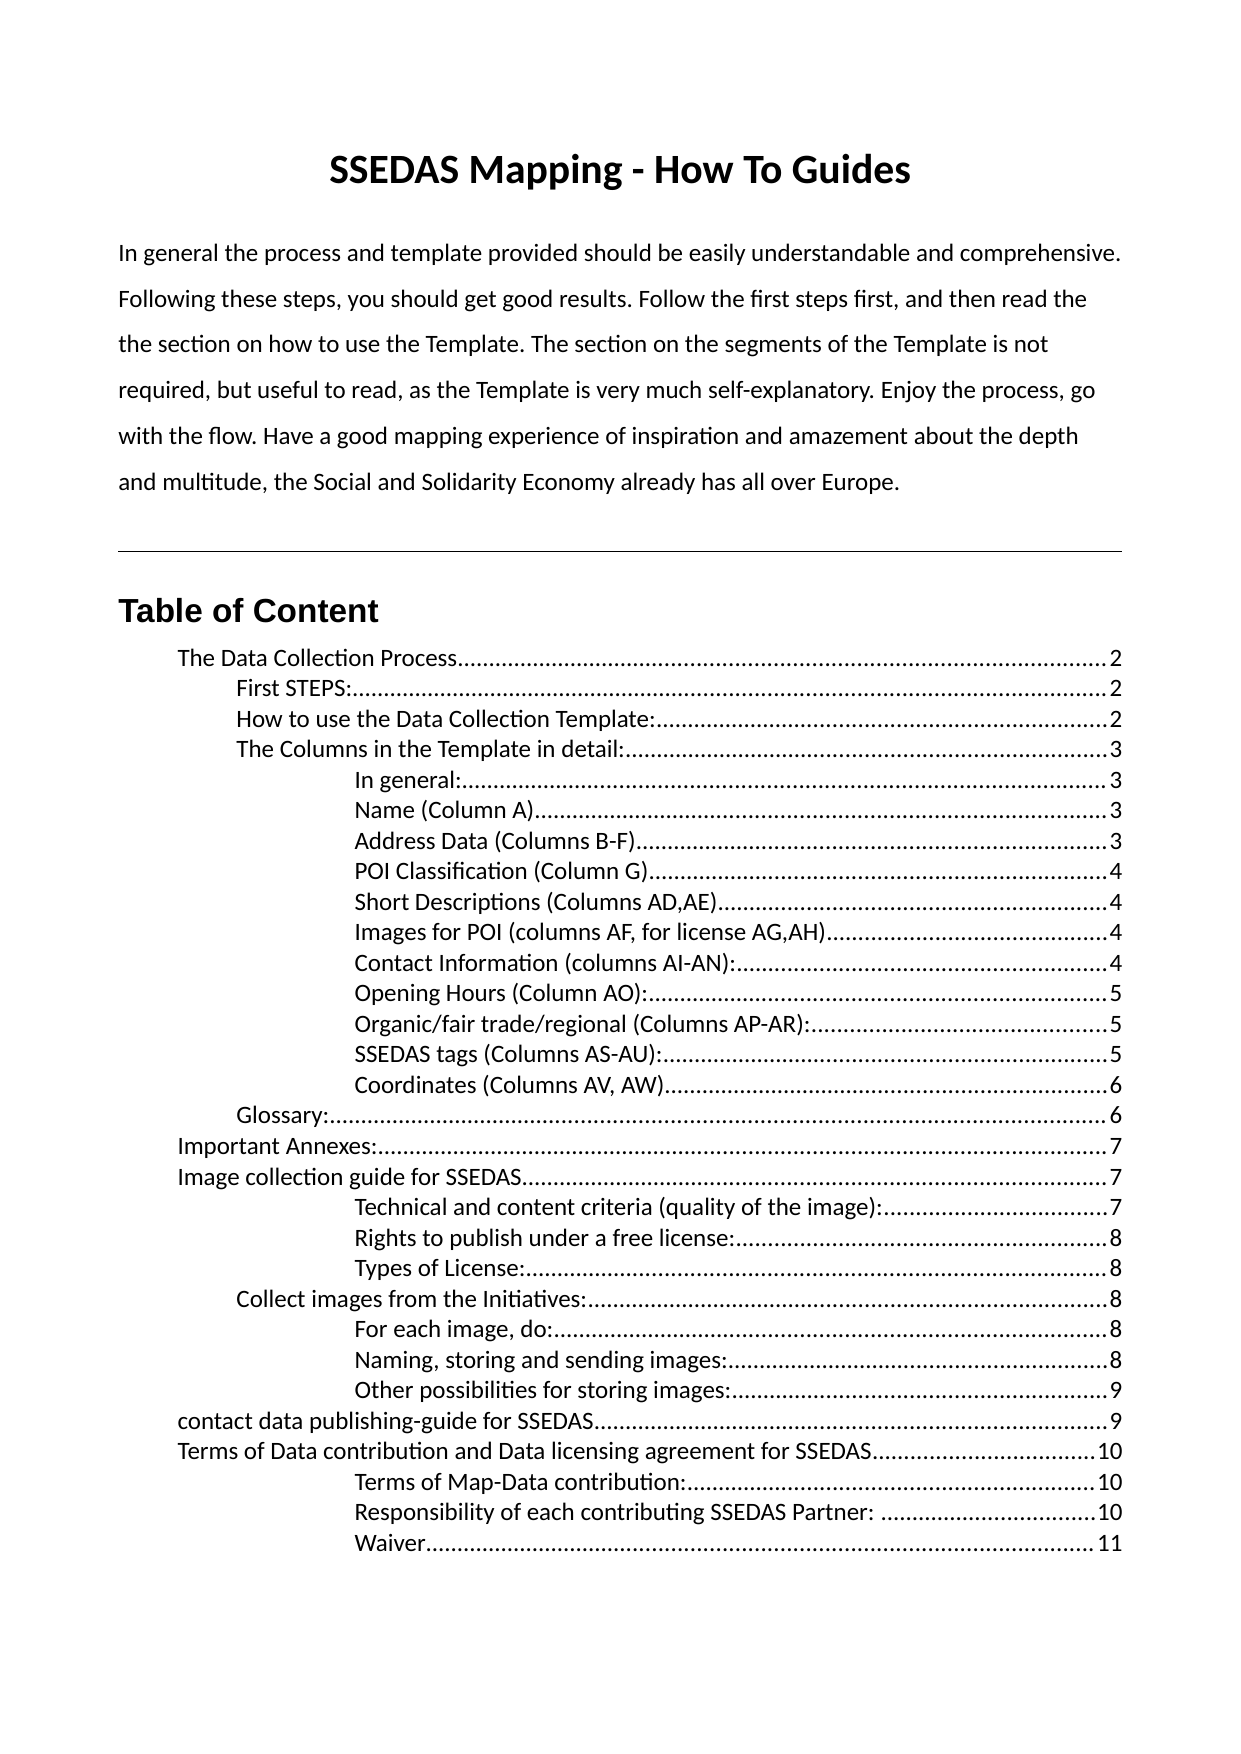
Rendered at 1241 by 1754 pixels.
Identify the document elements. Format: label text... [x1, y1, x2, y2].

text Responsibility of each contributing SSEDAS Partner: 10 [354, 1496, 1122, 1527]
text Technical and content criteria (quality of the image): 7 [354, 1191, 1122, 1222]
text In general the process and template provided should be easily understandable and comprehensive. Following these steps, you should get good results. Follow the first steps first, and then read the the section on how to use the Template. The section on the segments of the Template is not required, but useful to read, as the Template is very much self-explanatory. Enjoy the process, go with the flow. Have a good mapping experience of inspiration and amazement about the depth and multitude, the Social and Solidarity Economy already has all over Europe. [118, 237, 1122, 496]
text Short Descriptions (Columns AD,AE) 4 [354, 886, 1122, 917]
text Terms of Map-Data contribution: 10 [354, 1466, 1122, 1496]
text Terms of Data contribution and Data licensing agreement for SSEDAS 10 [177, 1435, 1122, 1466]
text For each image, do: 8 [354, 1313, 1122, 1344]
text Coordinates (Columns AV, AW) 6 [354, 1069, 1122, 1100]
text Naming, storing and sending images: 8 [354, 1344, 1122, 1374]
subtitle SSEDAS Mapping - How To Guides [118, 143, 1122, 194]
text Organic/fair trade/regional (Columns AP-AR): 5 [354, 1008, 1122, 1039]
text Contact Information (columns AI-AN): 4 [354, 947, 1122, 978]
text Name (Column A) 3 [354, 794, 1122, 825]
text Collect images from the Initiatives: 8 [236, 1283, 1122, 1313]
text Image collection guide for SSEDAS 7 [177, 1161, 1122, 1191]
text contact data publishing-guide for SSEDAS 9 [177, 1405, 1122, 1435]
text Types of License: 8 [354, 1252, 1122, 1283]
text Glossary: 6 [236, 1100, 1122, 1130]
text The Data Collection Process 2 [177, 642, 1122, 672]
text Other possibilities for storing images: 9 [354, 1374, 1122, 1405]
text Opening Hours (Column AO): 5 [354, 978, 1122, 1008]
text First STEPS: 2 [236, 672, 1122, 703]
text Rights to publish under a free license: 8 [354, 1222, 1122, 1252]
text In general: 3 [354, 764, 1122, 794]
text Important Annexes: 7 [177, 1130, 1122, 1161]
text Address Data (Columns B-F) 3 [354, 825, 1122, 856]
text Images for POI (columns AF, for license AG,AH) 4 [354, 917, 1122, 947]
text Waiver 11 [354, 1527, 1122, 1557]
text SSEDAS tags (Columns AS-AU): 5 [354, 1039, 1122, 1069]
subtitle Table of Content [118, 591, 1122, 629]
text POI Classification (Column G) 4 [354, 856, 1122, 886]
text How to use the Data Collection Template: 2 [236, 703, 1122, 733]
text The Columns in the Template in detail: 3 [236, 733, 1122, 764]
